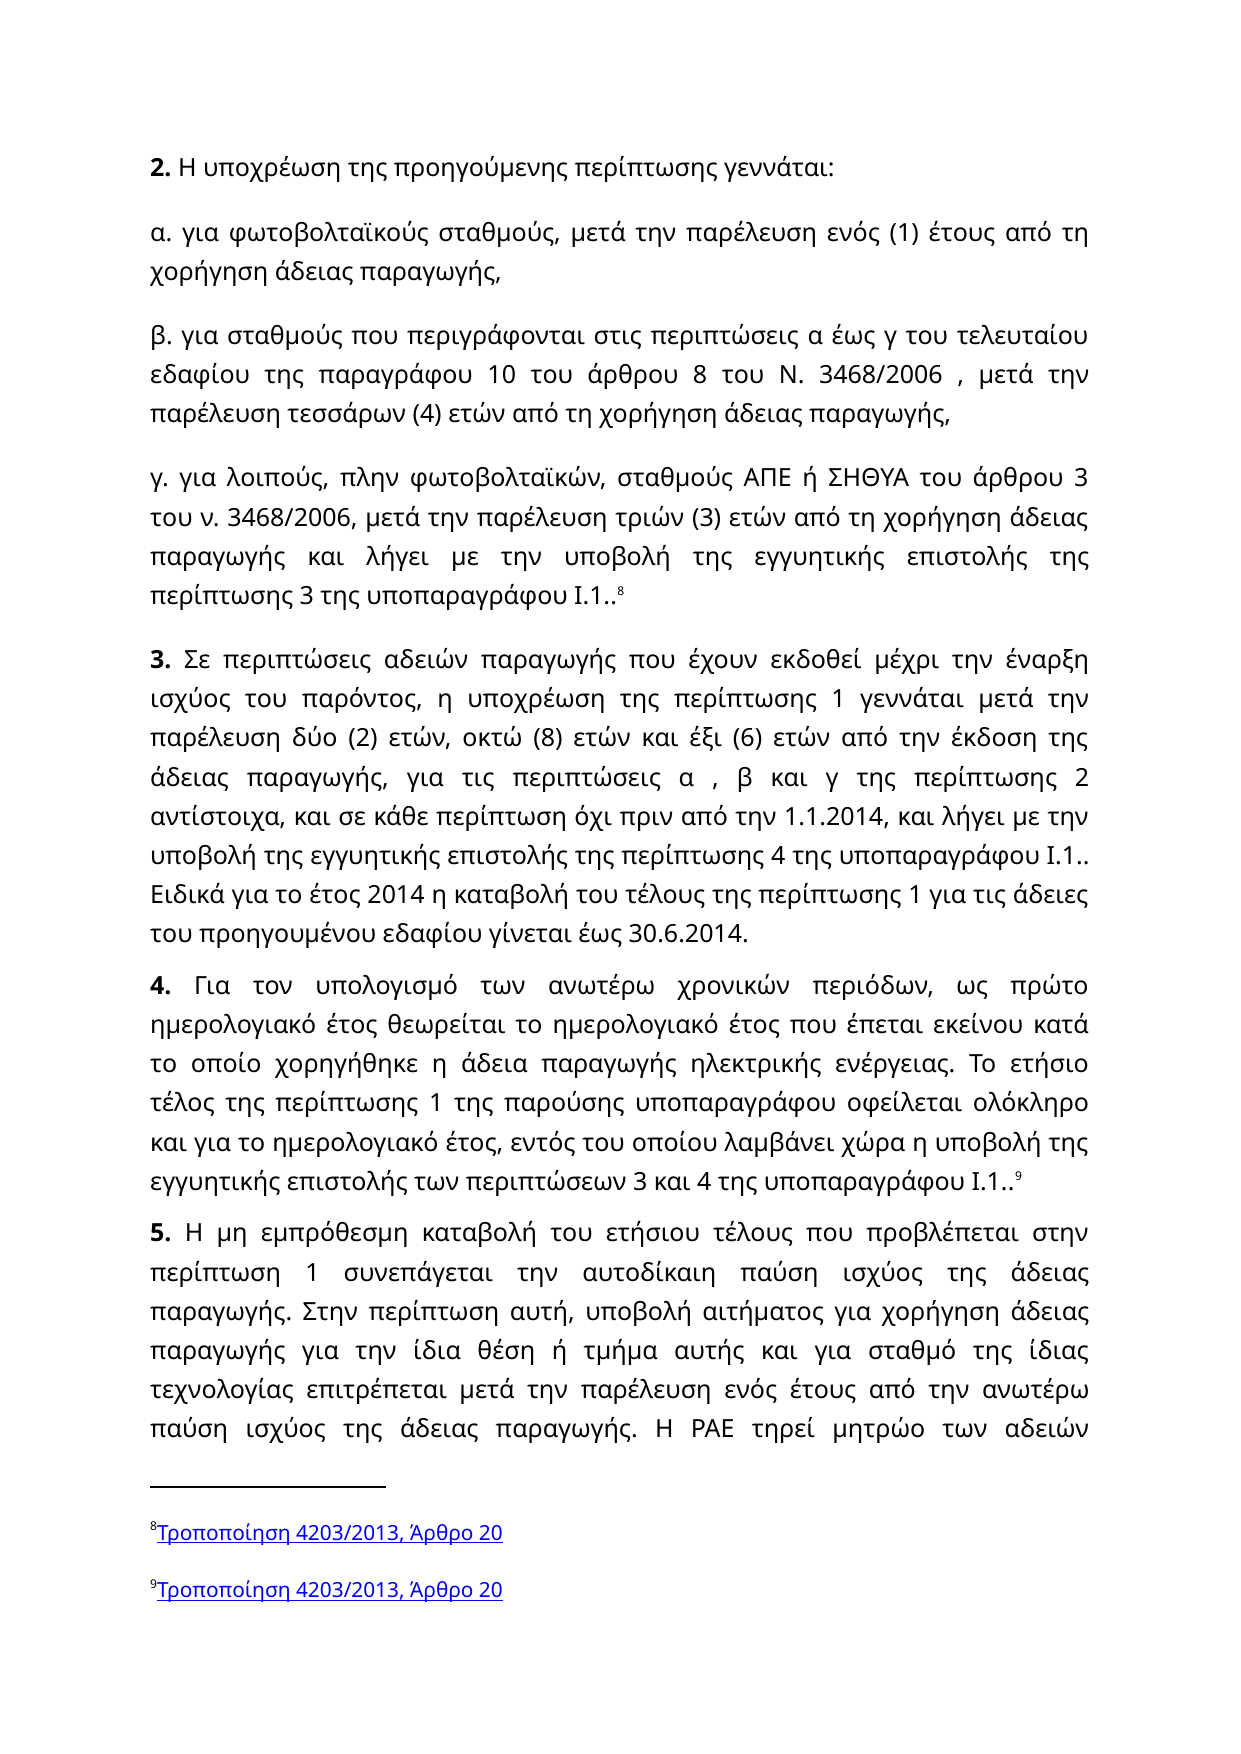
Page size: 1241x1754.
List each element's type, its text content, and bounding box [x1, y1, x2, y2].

text α. για φωτοβολταϊκούς σταθμούς, μετά την παρέλευση ενός (1) έτους από τη χορήγηση άδειας παραγωγής, [150, 214, 1090, 287]
text β. για σταθμούς που περιγράφονται στις περιπτώσεις α έως γ του τελευταίου εδαφίου της παραγράφου 10 του άρθρου 8 του Ν. 3468/2006 , μετά την παρέλευση τεσσάρων (4) ετών από τη χορήγηση άδειας παραγωγής, [150, 317, 1090, 430]
text 2. Η υποχρέωση της προηγούμενης περίπτωσης γεννάται: [150, 150, 1090, 184]
text Τροποποίηση 4203/2013, Άρθρο 20 [150, 1518, 1090, 1546]
text γ. για λοιπούς, πλην φωτοβολταϊκών, σταθμούς ΑΠΕ ή ΣΗΘΥΑ του άρθρου 3 του ν. 3468/2006, μετά την παρέλευση τριών (3) ετών από τη χορήγηση άδειας παραγωγής και λήγει με την υποβολή της εγγυητικής επιστολής της περίπτωσης 3 της υποπαραγράφου Ι.1.. [150, 460, 1090, 612]
text 5. Η μη εμπρόθεσμη καταβολή του ετήσιου τέλους που προβλέπεται στην περίπτωση 1 συνεπάγεται την αυτοδίκαιη παύση ισχύος της άδειας παραγωγής. Στην περίπτωση αυτή, υποβολή αιτήματος για χορήγηση άδειας παραγωγής για την ίδια θέση ή τμήμα αυτής και για σταθμό της ίδιας τεχνολογίας επιτρέπεται μετά την παρέλευση ενός έτους από την ανωτέρω παύση ισχύος της άδειας παραγωγής. Η ΡΑΕ τηρεί μητρώο των αδειών [150, 1215, 1090, 1445]
text 3. Σε περιπτώσεις αδειών παραγωγής που έχουν εκδοθεί μέχρι την έναρξη ισχύος του παρόντος, η υποχρέωση της περίπτωσης 1 γεννάται μετά την παρέλευση δύο (2) ετών, οκτώ (8) ετών και έξι (6) ετών από την έκδοση της άδειας παραγωγής, για τις περιπτώσεις α , β και γ της περίπτωσης 2 αντίστοιχα, και σε κάθε περίπτωση όχι πριν από την 1.1.2014, και λήγει με την υποβολή της εγγυητικής επιστολής της περίπτωσης 4 της υποπαραγράφου Ι.1.. Ειδικά για το έτος 2014 η καταβολή του τέλους της περίπτωσης 1 για τις άδειες του προηγουμένου εδαφίου γίνεται έως 30.6.2014. [150, 642, 1090, 950]
text 4. Για τον υπολογισμό των ανωτέρω χρονικών περιόδων, ως πρώτο ημερολογιακό έτος θεωρείται το ημερολογιακό έτος που έπεται εκείνου κατά το οποίο χορηγήθηκε η άδεια παραγωγής ηλεκτρικής ενέργειας. Το ετήσιο τέλος της περίπτωσης 1 της παρούσης υποπαραγράφου οφείλεται ολόκληρο και για το ημερολογιακό έτος, εντός του οποίου λαμβάνει χώρα η υποβολή της εγγυητικής επιστολής των περιπτώσεων 3 και 4 της υποπαραγράφου Ι.1.. [150, 967, 1090, 1197]
text Τροποποίηση 4203/2013, Άρθρο 20 [150, 1576, 1090, 1604]
